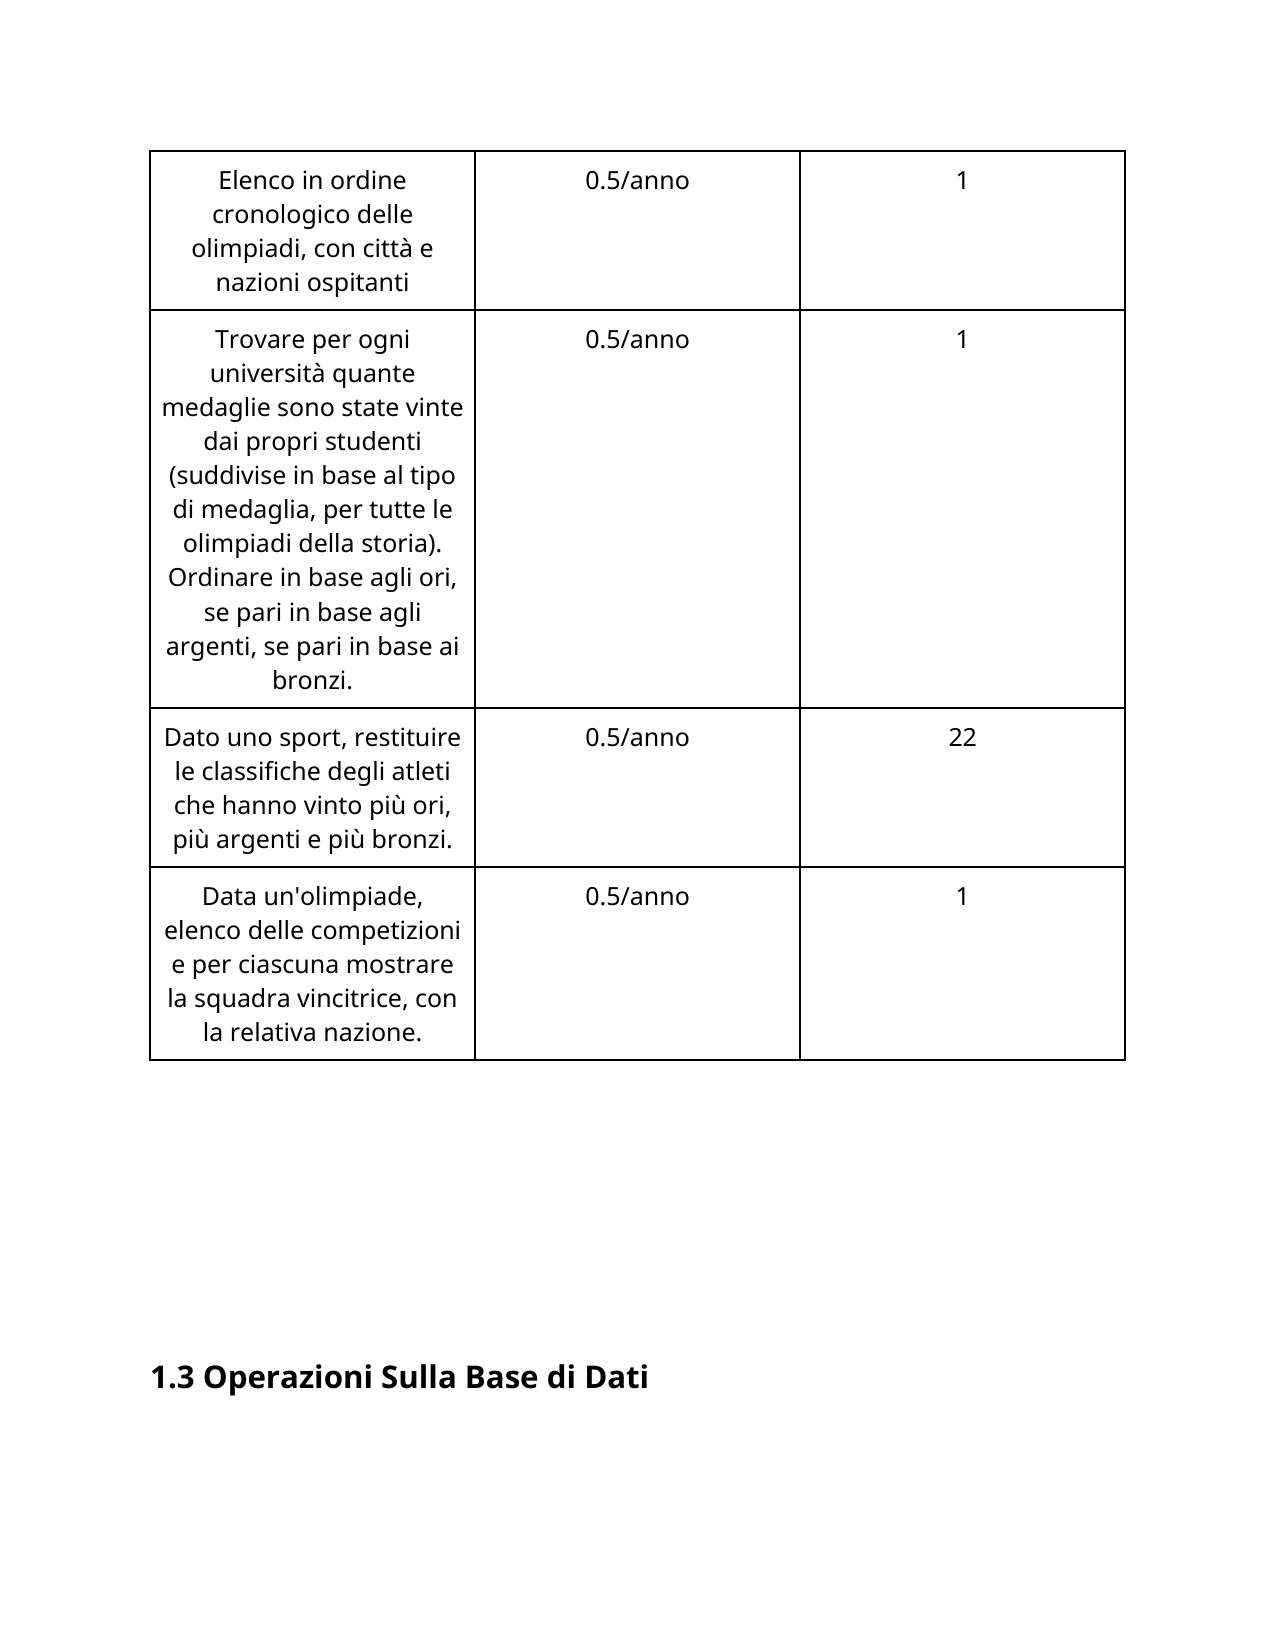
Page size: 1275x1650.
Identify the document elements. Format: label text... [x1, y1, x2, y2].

table_cell 0.5/anno [476, 709, 799, 866]
table_cell Data un'olimpiade, elenco delle competizioni e per ciascuna mostrare la squadra vincitrice, con la relativa nazione. [151, 868, 474, 1059]
table_cell 0.5/anno [476, 152, 799, 309]
table_cell 1 [801, 868, 1124, 1059]
table_cell 0.5/anno [476, 868, 799, 1059]
table_cell Dato uno sport, restituire le classifiche degli atleti che hanno vinto più ori, più argenti e più bronzi. [151, 709, 474, 866]
table_cell 1 [801, 152, 1124, 309]
table_cell 0.5/anno [476, 311, 799, 707]
table_cell 1 [801, 311, 1124, 707]
table_cell Elenco in ordine cronologico delle olimpiadi, con città e nazioni ospitanti [151, 152, 474, 309]
table_cell Trovare per ogni università quante medaglie sono state vinte dai propri studenti (suddivise in base al tipo di medaglia, per tutte le olimpiadi della storia). Ordinare in base agli ori, se pari in base agli argenti, se pari in base ai bronzi. [151, 311, 474, 707]
table_cell 22 [801, 709, 1124, 866]
text 1.3 Operazioni Sulla Base di Dati [150, 1355, 1125, 1398]
